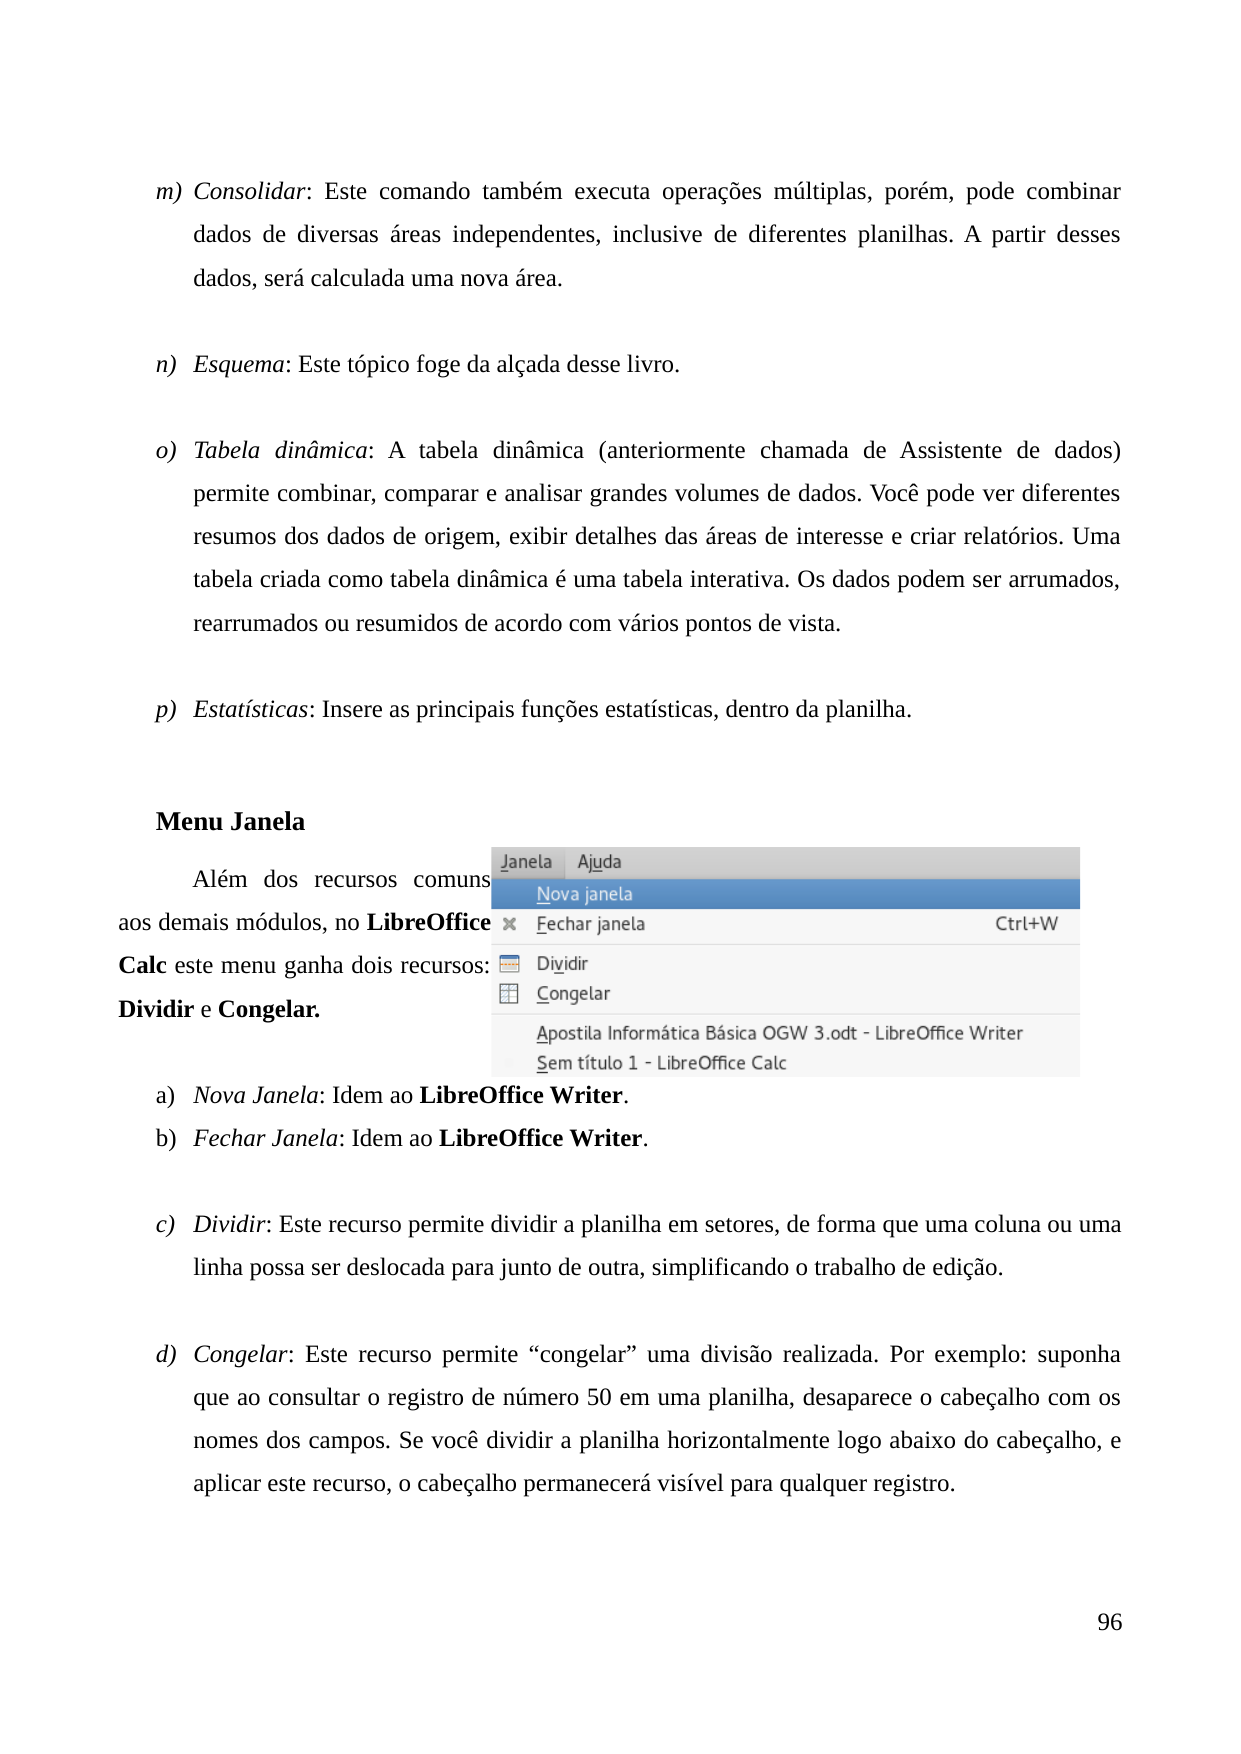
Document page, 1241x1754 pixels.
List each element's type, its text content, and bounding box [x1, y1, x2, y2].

list Nova Janela: Idem ao LibreOffice Writer. [156, 1080, 1122, 1109]
list Congelar: Este recurso permite “congelar” uma divisão realizada. Por exemplo: suponha que ao consultar o registro de número 50 em uma planilha, desaparece o cabeçalho com os nomes dos campos. Se você dividir a planilha horizontalmente logo abaixo do cabeçalho, e aplicar este recurso, o cabeçalho permanecerá visível para qualquer registro. [156, 1339, 1122, 1497]
list Esquema: Este tópico foge da alçada desse livro. [156, 349, 1122, 378]
picture [491, 847, 1081, 1077]
text [1081, 864, 1122, 1022]
list Dividir: Este recurso permite dividir a planilha em setores, de forma que uma coluna ou uma linha possa ser deslocada para junto de outra, simplificando o trabalho de edição. [156, 1209, 1122, 1281]
list Tabela dinâmica: A tabela dinâmica (anteriormente chamada de Assistente de dados) permite combinar, comparar e analisar grandes volumes de dados. Você pode ver diferentes resumos dos dados de origem, exibir detalhes das áreas de interesse e criar relatórios. Uma tabela criada como tabela dinâmica é uma tabela interativa. Os dados podem ser arrumados, rearrumados ou resumidos de acordo com vários pontos de vista. [156, 435, 1122, 636]
text Além dos recursos comuns aos demais módulos, no LibreOffice Calc este menu ganha dois recursos: Dividir e Congelar. [118, 864, 491, 1022]
list Estatísticas: Insere as principais funções estatísticas, dentro da planilha. [156, 694, 1122, 723]
list Fechar Janela: Idem ao LibreOffice Writer. [156, 1123, 1122, 1152]
list Consolidar: Este comando também executa operações múltiplas, porém, pode combinar dados de diversas áreas independentes, inclusive de diferentes planilhas. A partir desses dados, será calculada uma nova área. [156, 176, 1122, 291]
subtitle Menu Janela [156, 805, 1122, 836]
